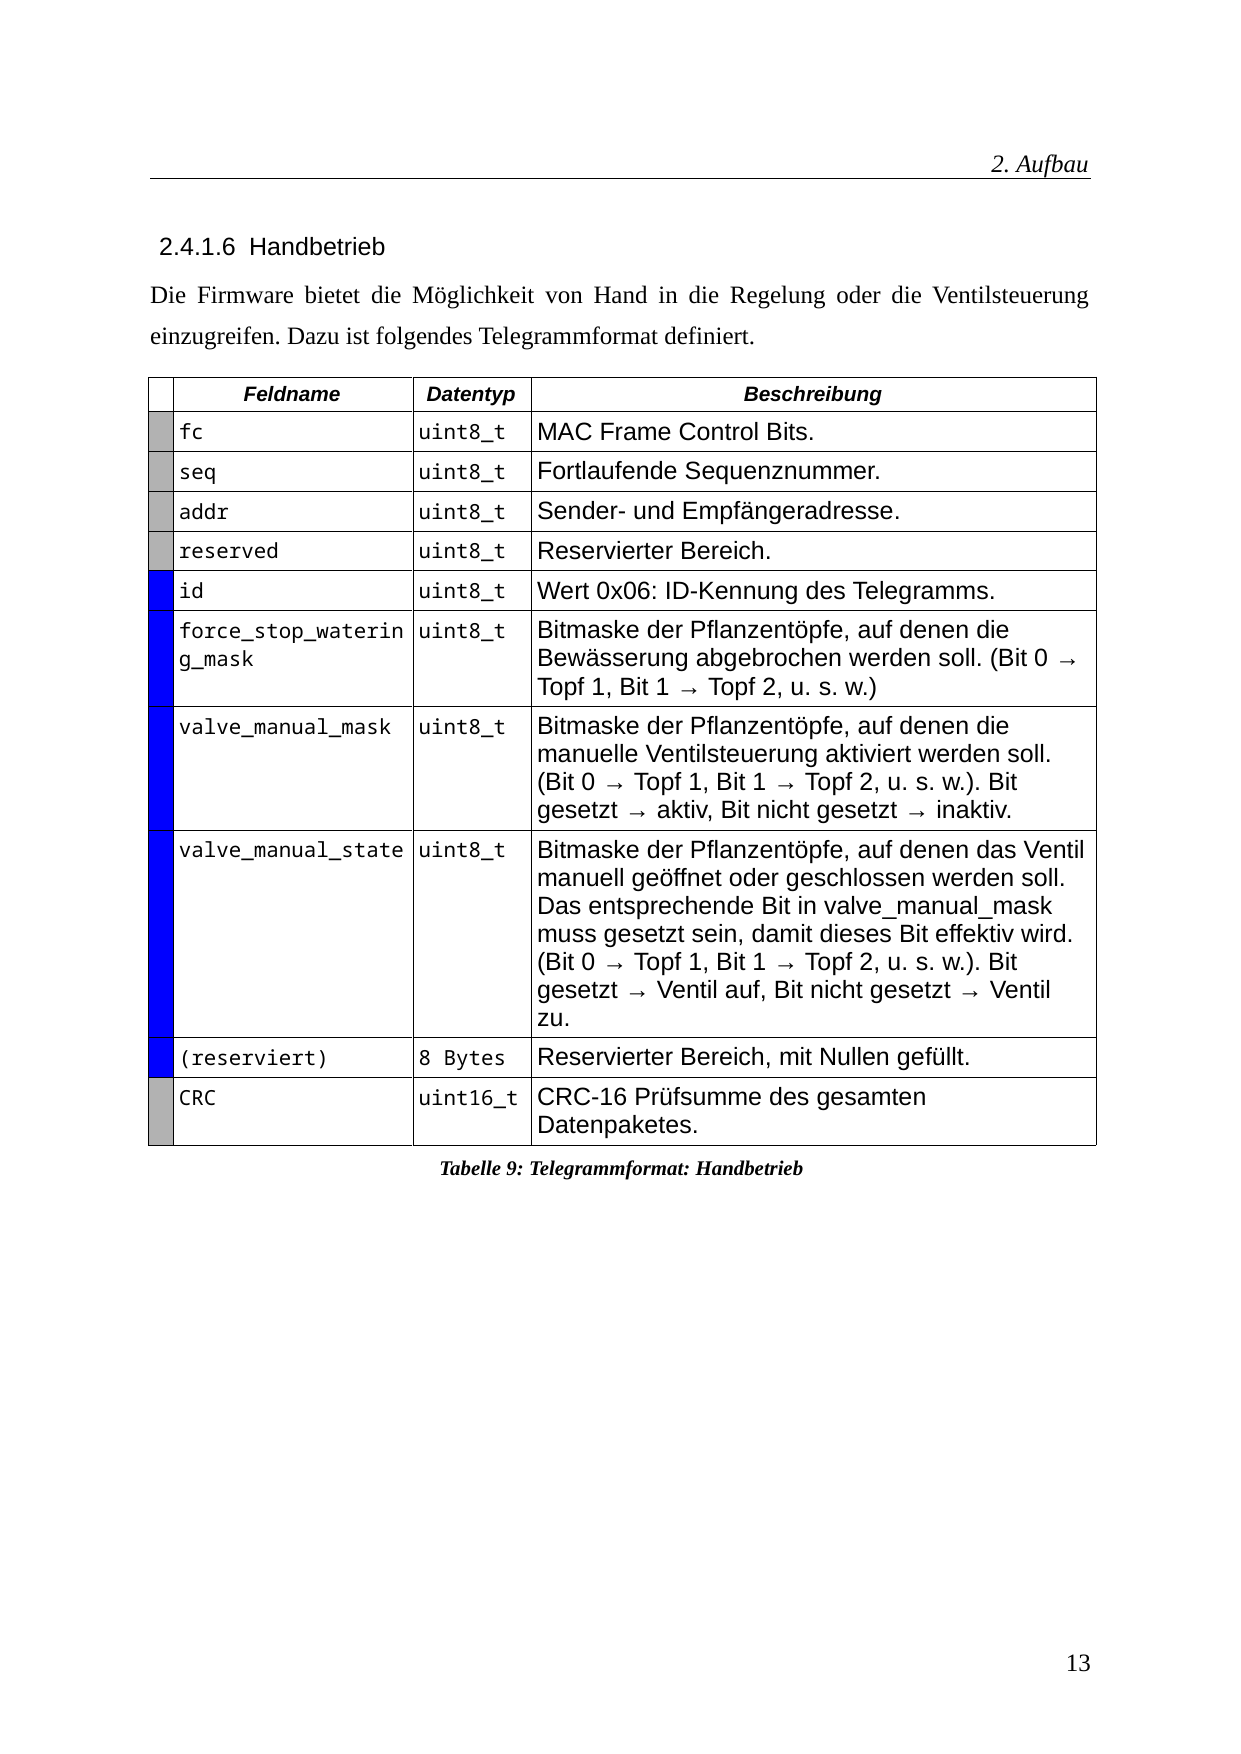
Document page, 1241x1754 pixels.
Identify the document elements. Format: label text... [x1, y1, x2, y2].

table_cell uint8_t [414, 492, 531, 531]
table_cell force_stop_watering_mask [174, 611, 412, 706]
table_cell [149, 571, 173, 610]
table_cell Bitmaske der Pflanzentöpfe, auf denen das Ventil manuell geöffnet oder geschlossen werden soll. Das entsprechende Bit in valve_manual_mask muss gesetzt sein, damit dieses Bit effektiv wird. (Bit 0 → Topf 1, Bit 1 → Topf 2, u. s. w.). Bit gesetzt → Ventil auf, Bit nicht gesetzt → Ventil zu. [532, 831, 1096, 1037]
table_cell Wert 0x06: ID-Kennung des Telegramms. [532, 571, 1096, 610]
text Tabelle 9: Telegrammformat: Handbetrieb [148, 1157, 1096, 1179]
table_header [149, 378, 173, 411]
table_cell reserved [174, 532, 412, 570]
table_cell [149, 611, 173, 706]
table_cell uint16_t [414, 1078, 531, 1145]
table_cell uint8_t [414, 707, 531, 830]
table_cell [149, 1078, 173, 1145]
table_cell [149, 532, 173, 570]
table_cell [149, 412, 173, 451]
table_cell Reservierter Bereich. [532, 532, 1096, 570]
table_cell Reservierter Bereich, mit Nullen gefüllt. [532, 1038, 1096, 1077]
table_header Feldname [174, 378, 412, 411]
table_cell id [174, 571, 412, 610]
subtitle Handbetrieb [159, 233, 1091, 261]
table_cell uint8_t [414, 452, 531, 491]
table_cell valve_manual_state [174, 831, 412, 1037]
table_cell MAC Frame Control Bits. [532, 412, 1096, 451]
table_cell uint8_t [414, 611, 531, 706]
table_cell addr [174, 492, 412, 531]
text Die Firmware bietet die Möglichkeit von Hand in die Regelung oder die Ventilsteuerung einzugreifen. Dazu ist folgendes Telegrammformat definiert. [150, 281, 1091, 350]
table_cell (reserviert) [174, 1038, 412, 1077]
table_cell [149, 1038, 173, 1077]
table_header Datentyp [414, 378, 531, 411]
table_header Beschreibung [532, 378, 1096, 411]
table_cell CRC [174, 1078, 412, 1145]
table_cell [149, 452, 173, 491]
table_cell uint8_t [414, 571, 531, 610]
table_cell [149, 831, 173, 1037]
table_cell Fortlaufende Sequenznummer. [532, 452, 1096, 491]
table_cell seq [174, 452, 412, 491]
table_cell fc [174, 412, 412, 451]
table_cell Bitmaske der Pflanzentöpfe, auf denen die manuelle Ventilsteuerung aktiviert werden soll. (Bit 0 → Topf 1, Bit 1 → Topf 2, u. s. w.). Bit gesetzt → aktiv, Bit nicht gesetzt → inaktiv. [532, 707, 1096, 830]
table_cell uint8_t [414, 831, 531, 1037]
table_cell [149, 492, 173, 531]
table_cell 8 Bytes [414, 1038, 531, 1077]
table_cell uint8_t [414, 412, 531, 451]
table_cell Bitmaske der Pflanzentöpfe, auf denen die Bewässerung abgebrochen werden soll. (Bit 0 → Topf 1, Bit 1 → Topf 2, u. s. w.) [532, 611, 1096, 706]
table_cell Sender- und Empfängeradresse. [532, 492, 1096, 531]
table_cell [149, 707, 173, 830]
table_cell CRC-16 Prüfsumme des gesamten Datenpaketes. [532, 1078, 1096, 1145]
table_cell valve_manual_mask [174, 707, 412, 830]
table_cell uint8_t [414, 532, 531, 570]
